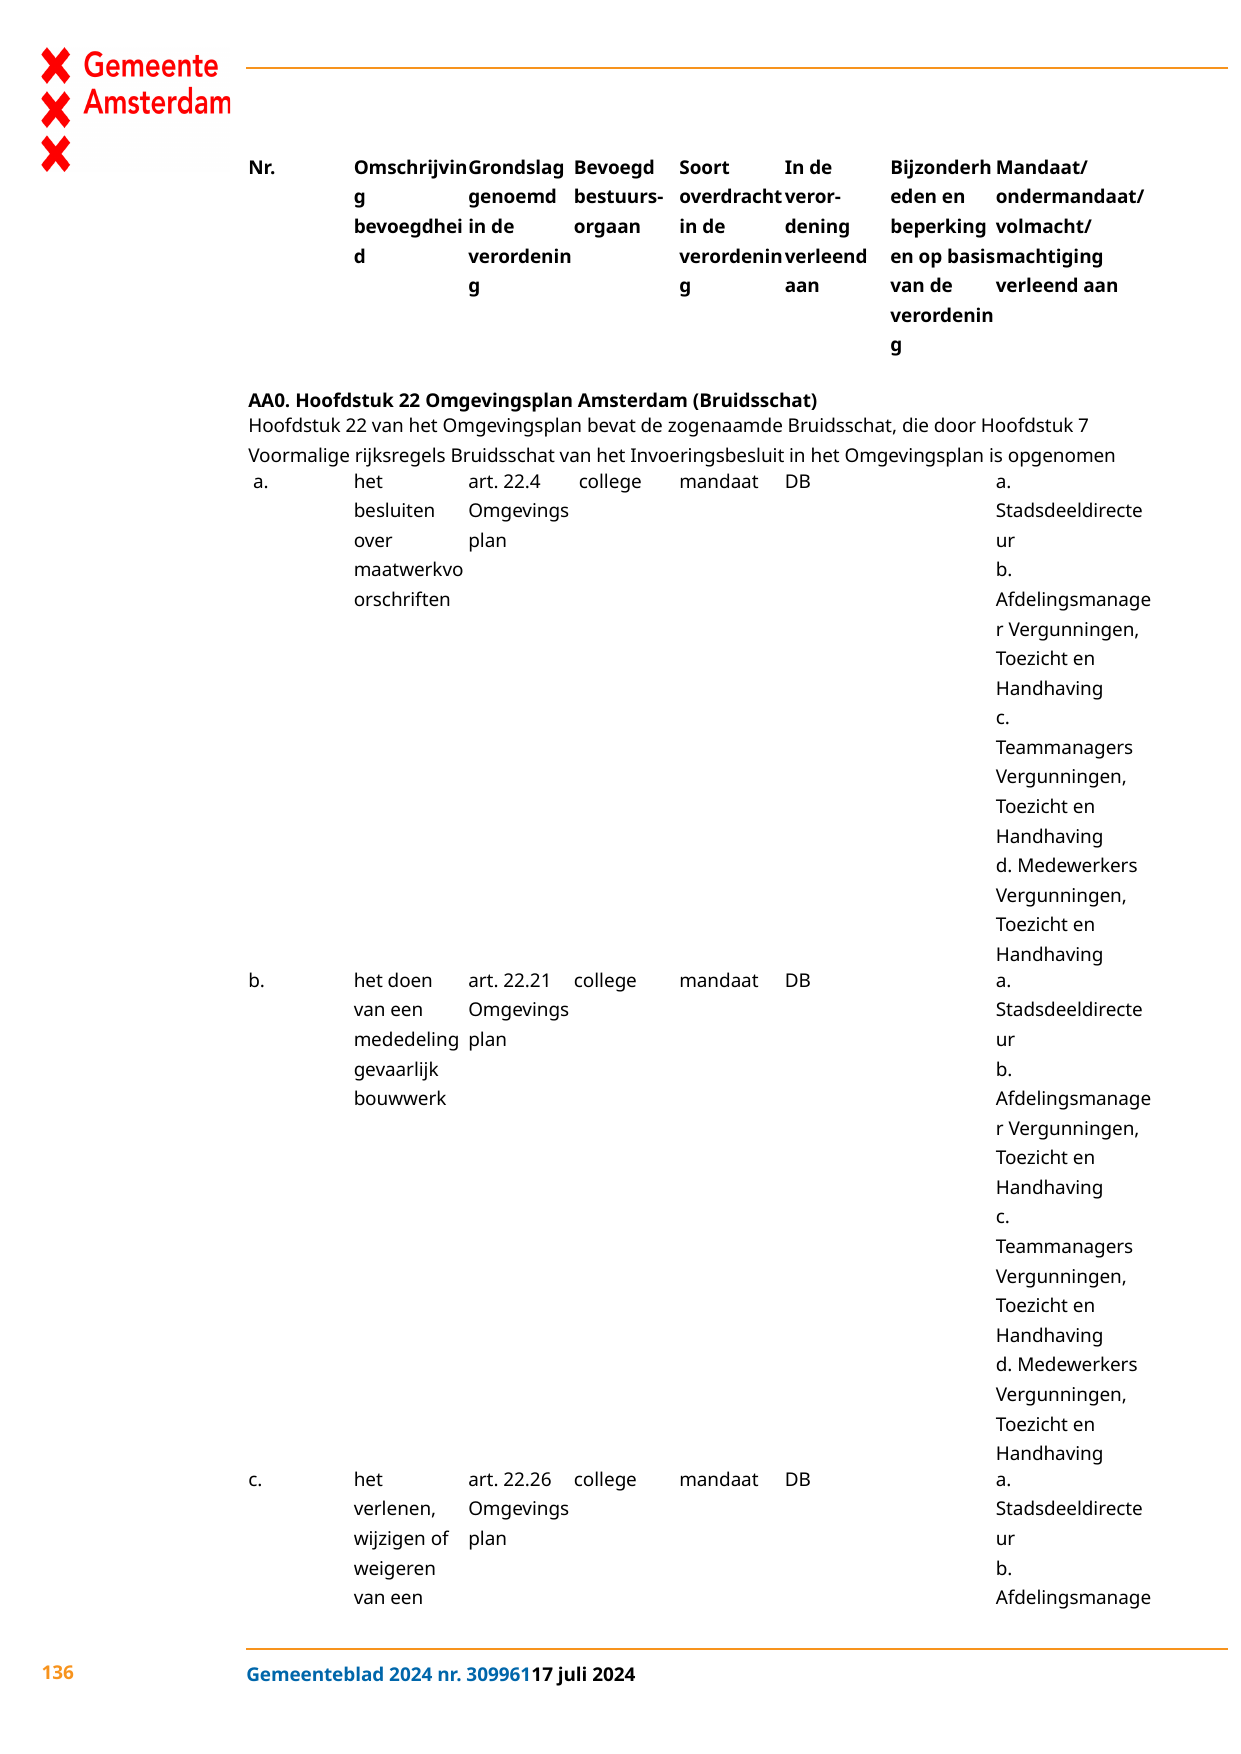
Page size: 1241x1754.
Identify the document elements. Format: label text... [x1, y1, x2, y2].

table_cell b. [248, 967, 353, 1466]
table_cell college [574, 1466, 679, 1610]
table_header In de veror-dening verleend aan [785, 125, 890, 387]
table_header Nr. [248, 125, 353, 387]
table_cell art. 22.21 Omgevingsplan [468, 967, 574, 1466]
table_cell a. Stadsdeeldirecteur b. Afdelingsmanager Vergunningen, Toezicht en Handhaving c. Teammanagers Vergunningen, Toezicht en Handhaving d. Medewerkers Vergunningen, Toezicht en Handhaving [996, 468, 1152, 967]
table_cell mandaat [679, 1466, 784, 1610]
table_cell c. [248, 1466, 353, 1610]
table_cell [890, 468, 996, 967]
table_cell [890, 967, 996, 1466]
table_header Omschrijving bevoegdheid [354, 125, 468, 387]
table_cell mandaat [679, 468, 784, 967]
table_cell het besluiten over maatwerkvoorschriften [354, 468, 468, 967]
table_cell het verlenen, wijzigen of weigeren van een [354, 1466, 468, 1610]
table_header Grondslag genoemd in de verordening [468, 125, 574, 387]
table_cell DB [785, 967, 890, 1466]
table_header Bijzonderheden en beperkingen op basis van de verordening [890, 125, 996, 387]
table_cell het doen van een mededeling gevaarlijk bouwwerk [354, 967, 468, 1466]
table_cell a. [248, 468, 353, 967]
table_cell a. Stadsdeeldirecteur b. Afdelingsmanager Vergunningen, Toezicht en Handhaving c. Teammanagers Vergunningen, Toezicht en Handhaving d. Medewerkers Vergunningen, Toezicht en Handhaving [996, 967, 1152, 1466]
picture [41, 47, 231, 172]
table_cell a. Stadsdeeldirecteur b. Afdelingsmanage [996, 1466, 1152, 1610]
table_cell mandaat [679, 967, 784, 1466]
table_header Bevoegd bestuurs-orgaan [574, 125, 679, 387]
table_cell DB [785, 1466, 890, 1610]
table_header Soort overdracht in de verordening [679, 125, 784, 387]
table_cell art. 22.26 Omgevingsplan [468, 1466, 574, 1610]
table_cell art. 22.4 Omgevingsplan [468, 468, 574, 967]
table_cell Hoofdstuk 22 van het Omgevingsplan bevat de zogenaamde Bruidsschat, die door Hoofdstuk 7 Voormalige rijksregels Bruidsschat van het Invoeringsbesluit in het Omgevingsplan is opgenomen [248, 413, 1152, 468]
table_cell [890, 1466, 996, 1610]
table_cell AA0. Hoofdstuk 22 Omgevingsplan Amsterdam (Bruidsschat) [248, 387, 1152, 413]
table_cell DB [785, 468, 890, 967]
table_header Mandaat/ondermandaat/ volmacht/machtiging verleend aan [996, 125, 1152, 387]
table_cell college [574, 967, 679, 1466]
table_cell college [574, 468, 679, 967]
